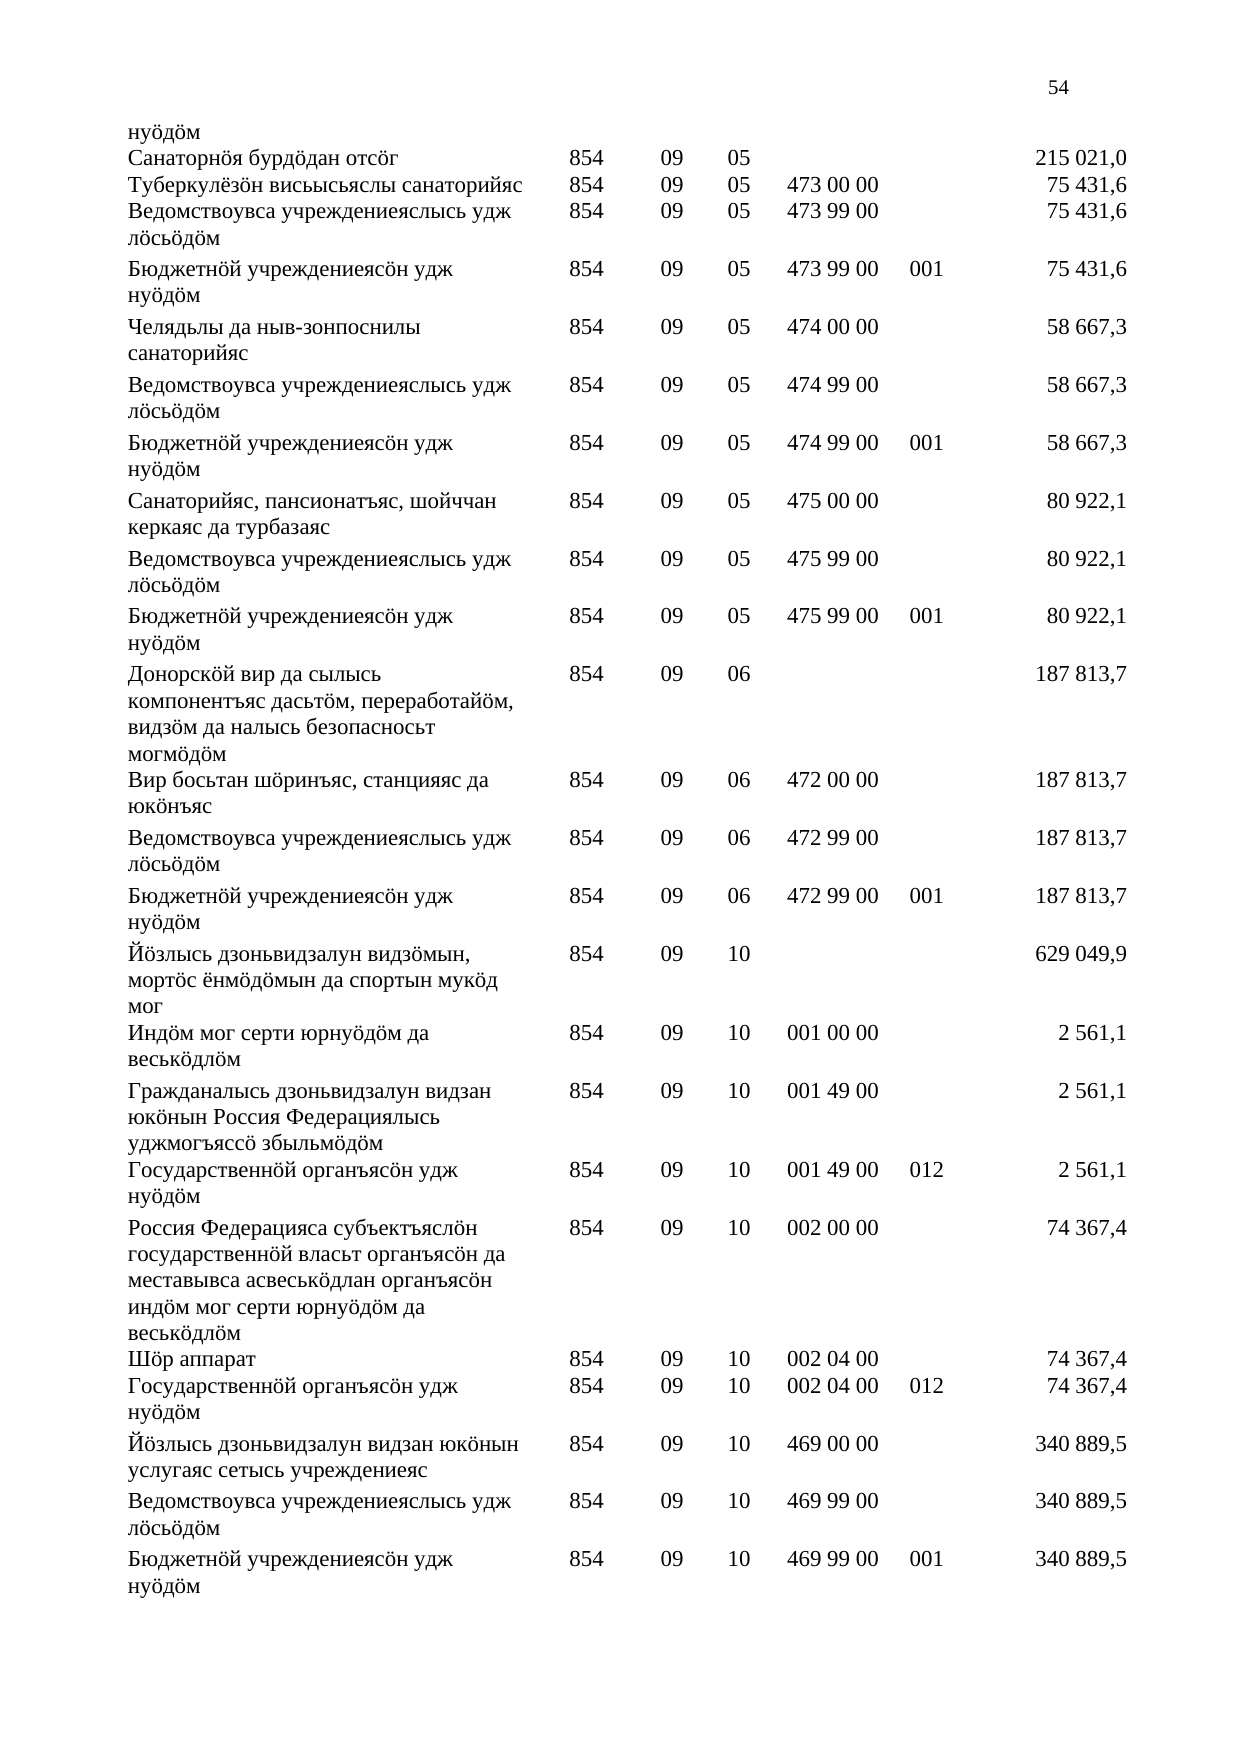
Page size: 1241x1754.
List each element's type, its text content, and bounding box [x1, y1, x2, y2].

table_cell 472 00 00 [776, 766, 889, 824]
table_cell 001 [889, 1546, 964, 1603]
table_cell 10 [701, 1488, 776, 1546]
table_cell [889, 313, 964, 371]
table_cell [889, 1345, 964, 1372]
table_cell 473 99 00 [776, 197, 889, 255]
table_cell 475 99 00 [776, 603, 889, 661]
table_cell [1133, 1430, 1170, 1488]
table_cell 10 [701, 1077, 776, 1156]
table_cell 187 813,7 [964, 766, 1133, 824]
table_cell 09 [643, 1345, 701, 1372]
table_cell [776, 145, 889, 171]
table_cell 75 431,6 [964, 255, 1133, 313]
table_cell 854 [530, 1345, 643, 1372]
table_cell 187 813,7 [964, 882, 1133, 940]
table_cell 854 [530, 661, 643, 766]
table_cell 001 [889, 882, 964, 940]
table_cell 09 [643, 882, 701, 940]
table_cell [776, 661, 889, 766]
table_cell 58 667,3 [964, 429, 1133, 487]
table_cell Бюджетнöй учреждениеясöн удж нуöдöм [122, 1546, 530, 1603]
table_cell 340 889,5 [964, 1546, 1133, 1603]
table_cell [889, 1019, 964, 1077]
table_cell [1133, 1546, 1170, 1603]
table_cell 215 021,0 [964, 145, 1133, 171]
table_cell Бюджетнöй учреждениеясöн удж нуöдöм [122, 882, 530, 940]
table_cell [776, 118, 889, 144]
table_cell 2 561,1 [964, 1019, 1133, 1077]
table_cell 854 [530, 371, 643, 429]
table_cell [889, 940, 964, 1019]
table_cell [1133, 1214, 1170, 1345]
table_cell [1133, 371, 1170, 429]
table_cell 09 [643, 824, 701, 882]
table_cell 469 99 00 [776, 1546, 889, 1603]
table_cell 854 [530, 603, 643, 661]
table_cell [889, 661, 964, 766]
table_cell 80 922,1 [964, 603, 1133, 661]
table_cell Бюджетнöй учреждениеясöн удж нуöдöм [122, 429, 530, 487]
table_cell 05 [701, 603, 776, 661]
table_cell [643, 118, 701, 144]
table_cell 09 [643, 1488, 701, 1546]
table_cell [1133, 940, 1170, 1019]
table_cell 854 [530, 487, 643, 545]
table_cell 75 431,6 [964, 197, 1133, 255]
table_cell Бюджетнöй учреждениеясöн удж нуöдöм [122, 255, 530, 313]
table_cell 854 [530, 171, 643, 197]
table_cell [889, 1488, 964, 1546]
table_cell 10 [701, 940, 776, 1019]
table_cell Россия Федерацияса субъектъяслöн государственнöй власьт органъясöн да меставывса асвеськöдлан органъясöн индöм мог серти юрнуöдöм да веськöдлöм [122, 1214, 530, 1345]
table_cell [1133, 766, 1170, 824]
table_cell 187 813,7 [964, 824, 1133, 882]
table_cell 854 [530, 1546, 643, 1603]
table_cell 09 [643, 661, 701, 766]
table_cell 2 561,1 [964, 1077, 1133, 1156]
table_cell [1133, 1372, 1170, 1430]
table_cell [1133, 545, 1170, 603]
table_cell 854 [530, 824, 643, 882]
table_cell 001 49 00 [776, 1077, 889, 1156]
table_cell Донорскöй вир да сылысь компонентъяс дасьтöм, переработайöм, видзöм да налысь безопасносьт могмöдöм [122, 661, 530, 766]
table_cell 475 99 00 [776, 545, 889, 603]
table_cell [889, 1077, 964, 1156]
table_cell [1133, 171, 1170, 197]
table_cell 05 [701, 255, 776, 313]
table_cell 05 [701, 545, 776, 603]
table_cell 58 667,3 [964, 371, 1133, 429]
table_cell [1133, 1345, 1170, 1372]
table_cell 629 049,9 [964, 940, 1133, 1019]
table_cell 09 [643, 1019, 701, 1077]
table_cell [1133, 661, 1170, 766]
table_cell 10 [701, 1019, 776, 1077]
table_cell [889, 487, 964, 545]
table_cell 10 [701, 1372, 776, 1430]
table_cell Вир босьтан шöринъяс, станцияяс да юкöнъяс [122, 766, 530, 824]
table_cell 10 [701, 1546, 776, 1603]
table_cell 09 [643, 171, 701, 197]
table_cell Челядьлы да ныв-зонпоснилы санаторийяс [122, 313, 530, 371]
table_cell 05 [701, 313, 776, 371]
table_cell [701, 118, 776, 144]
table_cell 012 [889, 1156, 964, 1214]
table_cell [1133, 882, 1170, 940]
table_cell 001 [889, 603, 964, 661]
table_cell [1133, 487, 1170, 545]
table_cell [889, 145, 964, 171]
table_cell [1133, 1077, 1170, 1156]
table_cell 469 00 00 [776, 1430, 889, 1488]
table_cell [1133, 197, 1170, 255]
table_cell [1133, 255, 1170, 313]
table_cell 187 813,7 [964, 661, 1133, 766]
table_cell 854 [530, 1430, 643, 1488]
table_cell Йöзлысь дзоньвидзалун видзан юкöнын услугаяс сетысь учреждениеяс [122, 1430, 530, 1488]
table_cell [889, 1430, 964, 1488]
table_cell 06 [701, 824, 776, 882]
table_cell Санаторнöя бурдöдан отсöг [122, 145, 530, 171]
table_cell Санаторийяс, пансионатъяс, шойччан керкаяс да турбазаяс [122, 487, 530, 545]
table_cell 09 [643, 603, 701, 661]
table_cell [889, 766, 964, 824]
table_cell 854 [530, 545, 643, 603]
table_cell Гражданалысь дзоньвидзалун видзан юкöнын Россия Федерациялысь уджмогъяссö збыльмöдöм [122, 1077, 530, 1156]
table_cell 472 99 00 [776, 824, 889, 882]
table_cell 475 00 00 [776, 487, 889, 545]
table_cell Ведомствоувса учреждениеяслысь удж лöсьöдöм [122, 824, 530, 882]
table_cell 09 [643, 545, 701, 603]
table_cell 05 [701, 487, 776, 545]
table_cell 09 [643, 1546, 701, 1603]
table_cell 05 [701, 429, 776, 487]
table_cell 06 [701, 882, 776, 940]
table_cell 10 [701, 1156, 776, 1214]
table_cell 002 04 00 [776, 1345, 889, 1372]
table_cell 854 [530, 1077, 643, 1156]
table_cell 58 667,3 [964, 313, 1133, 371]
table_cell 09 [643, 145, 701, 171]
table_cell 74 367,4 [964, 1345, 1133, 1372]
table_cell 74 367,4 [964, 1372, 1133, 1430]
table_cell 09 [643, 197, 701, 255]
table_cell 2 561,1 [964, 1156, 1133, 1214]
table_cell [1133, 118, 1170, 144]
table_cell 05 [701, 145, 776, 171]
table_cell 854 [530, 429, 643, 487]
table_cell нуöдöм [122, 118, 530, 144]
table_cell [889, 118, 964, 144]
table_cell 854 [530, 197, 643, 255]
table_cell [1133, 824, 1170, 882]
table_cell 854 [530, 882, 643, 940]
table_cell 80 922,1 [964, 487, 1133, 545]
table_cell Йöзлысь дзоньвидзалун видзöмын, мортöс ёнмöдöмын да спортын мукöд мог [122, 940, 530, 1019]
table_cell 854 [530, 313, 643, 371]
table_cell 05 [701, 171, 776, 197]
table_cell 854 [530, 940, 643, 1019]
table_cell [889, 197, 964, 255]
table_cell 854 [530, 1488, 643, 1546]
table_cell 474 00 00 [776, 313, 889, 371]
table_cell Ведомствоувса учреждениеяслысь удж лöсьöдöм [122, 197, 530, 255]
table_cell Индöм мог серти юрнуöдöм да веськöдлöм [122, 1019, 530, 1077]
table_cell [776, 940, 889, 1019]
table_cell [1133, 429, 1170, 487]
table_cell 854 [530, 1372, 643, 1430]
table_cell 469 99 00 [776, 1488, 889, 1546]
table_cell Туберкулёзöн висьысьяслы санаторийяс [122, 171, 530, 197]
table_cell 473 00 00 [776, 171, 889, 197]
table_cell 09 [643, 371, 701, 429]
table_cell Государственнöй органъясöн удж нуöдöм [122, 1372, 530, 1430]
table_cell 340 889,5 [964, 1430, 1133, 1488]
table_cell 854 [530, 145, 643, 171]
table_cell 09 [643, 1430, 701, 1488]
table_cell Бюджетнöй учреждениеясöн удж нуöдöм [122, 603, 530, 661]
table_cell [1133, 603, 1170, 661]
table_cell 09 [643, 1156, 701, 1214]
table_cell 10 [701, 1430, 776, 1488]
table_cell 001 [889, 255, 964, 313]
table_cell [889, 371, 964, 429]
table_cell [1133, 145, 1170, 171]
table_cell 09 [643, 766, 701, 824]
table_cell 854 [530, 1156, 643, 1214]
table_cell 340 889,5 [964, 1488, 1133, 1546]
table_cell 002 00 00 [776, 1214, 889, 1345]
table_cell 09 [643, 1214, 701, 1345]
table_cell 09 [643, 487, 701, 545]
table_cell 001 49 00 [776, 1156, 889, 1214]
table_cell 474 99 00 [776, 429, 889, 487]
table_cell 854 [530, 766, 643, 824]
table_cell [889, 824, 964, 882]
table_cell 09 [643, 255, 701, 313]
table_cell 09 [643, 313, 701, 371]
table_cell 10 [701, 1345, 776, 1372]
table_cell Государственнöй органъясöн удж нуöдöм [122, 1156, 530, 1214]
table_cell 474 99 00 [776, 371, 889, 429]
table_cell Ведомствоувса учреждениеяслысь удж лöсьöдöм [122, 1488, 530, 1546]
table_cell [889, 545, 964, 603]
table_cell 854 [530, 255, 643, 313]
table_cell 74 367,4 [964, 1214, 1133, 1345]
table_cell 473 99 00 [776, 255, 889, 313]
table_cell 002 04 00 [776, 1372, 889, 1430]
table_cell [530, 118, 643, 144]
table_cell [1133, 1019, 1170, 1077]
table_cell [964, 118, 1133, 144]
table_cell 75 431,6 [964, 171, 1133, 197]
table_cell 854 [530, 1214, 643, 1345]
table_cell [1133, 313, 1170, 371]
table_cell 80 922,1 [964, 545, 1133, 603]
table_cell [889, 1214, 964, 1345]
table_cell [1133, 1488, 1170, 1546]
table_cell 001 00 00 [776, 1019, 889, 1077]
table_cell 09 [643, 1372, 701, 1430]
table_cell [889, 171, 964, 197]
table_cell 012 [889, 1372, 964, 1430]
table_cell Ведомствоувса учреждениеяслысь удж лöсьöдöм [122, 371, 530, 429]
table_cell [1133, 1156, 1170, 1214]
table_cell 09 [643, 1077, 701, 1156]
table_cell 09 [643, 940, 701, 1019]
table_cell 05 [701, 197, 776, 255]
table_cell 05 [701, 371, 776, 429]
table_cell 10 [701, 1214, 776, 1345]
table_cell Ведомствоувса учреждениеяслысь удж лöсьöдöм [122, 545, 530, 603]
table_cell 09 [643, 429, 701, 487]
table_cell 06 [701, 766, 776, 824]
table_cell Шöр аппарат [122, 1345, 530, 1372]
table_cell 06 [701, 661, 776, 766]
table_cell 472 99 00 [776, 882, 889, 940]
table_cell 001 [889, 429, 964, 487]
table_cell 854 [530, 1019, 643, 1077]
